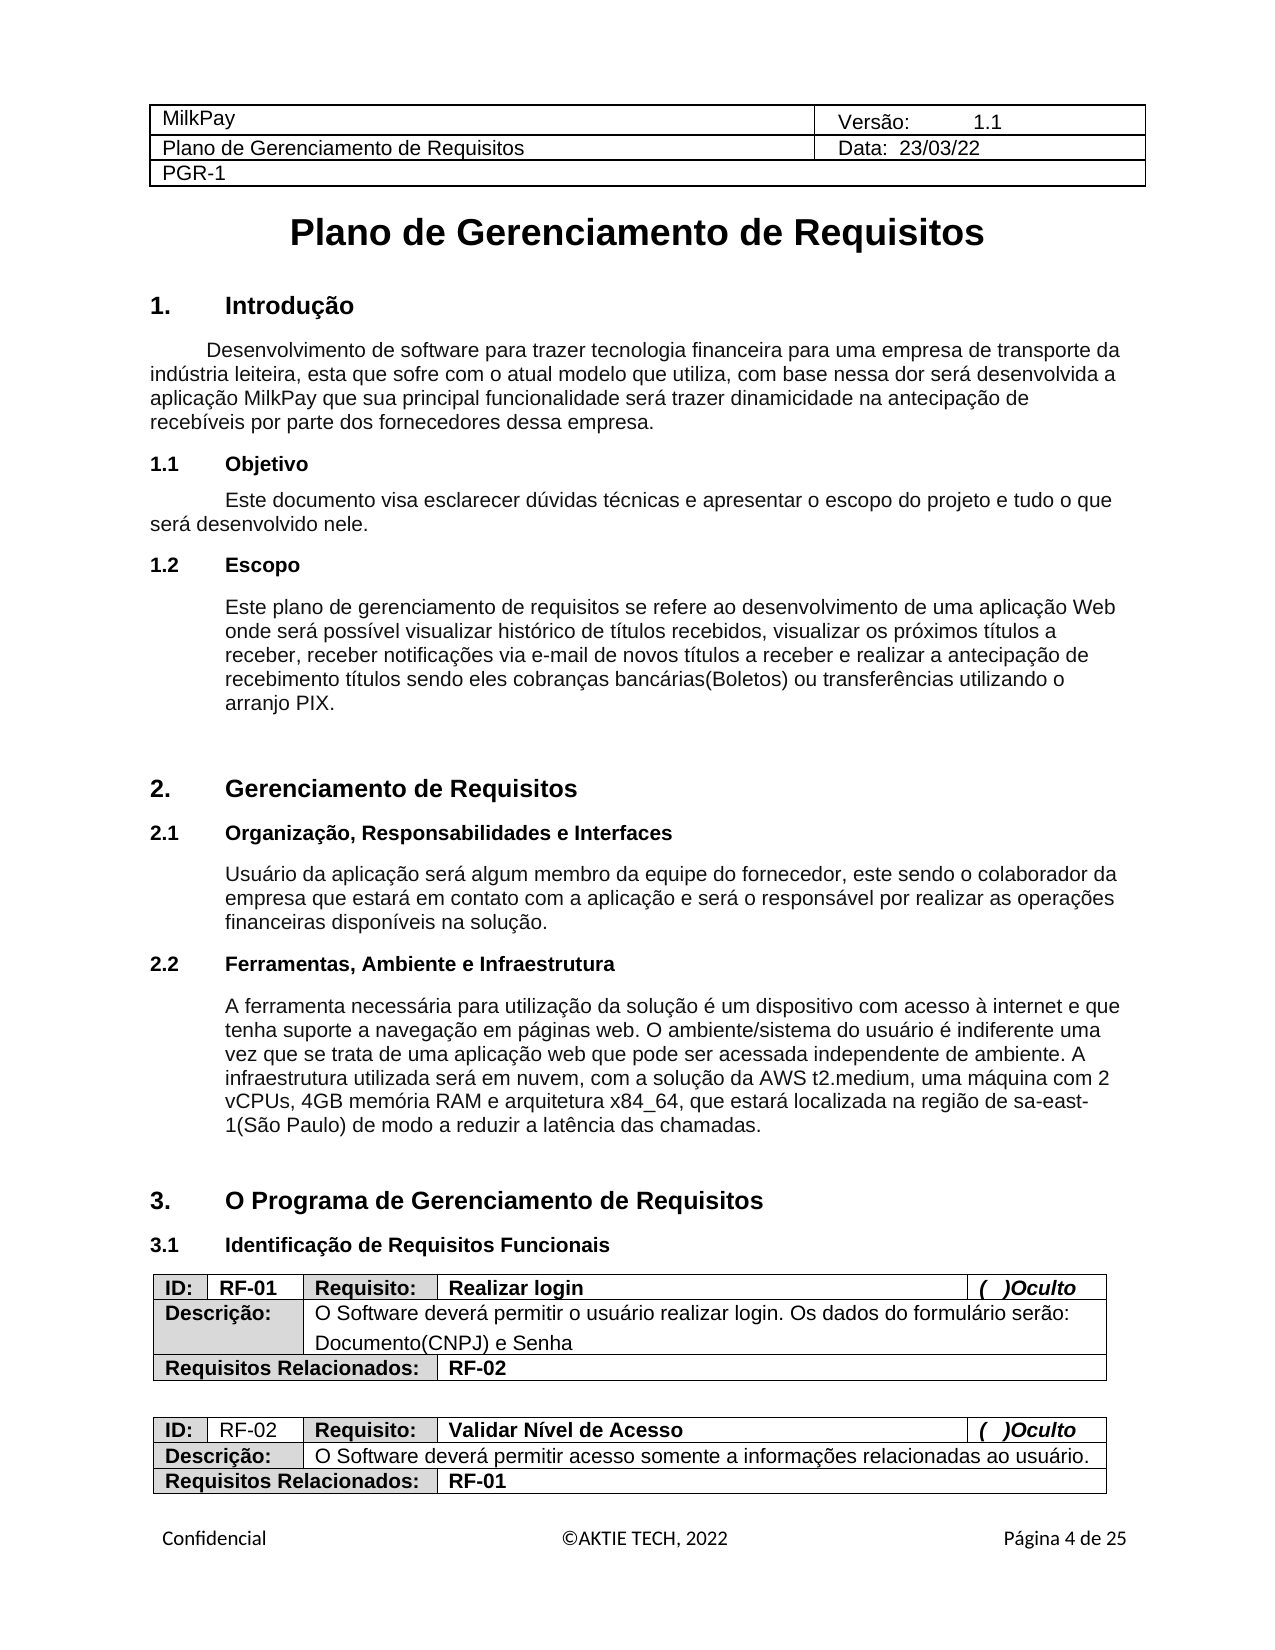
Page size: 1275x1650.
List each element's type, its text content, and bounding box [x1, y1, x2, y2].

table_cell RF-02 [438, 1355, 1106, 1380]
text A ferramenta necessária para utilização da solução é um dispositivo com acesso à internet e que tenha suporte a navegação em páginas web. O ambiente/sistema do usuário é indiferente uma vez que se trata de uma aplicação web que pode ser acessada independente de ambiente. A infraestrutura utilizada será em nuvem, com a solução da AWS t2.medium, uma máquina com 2 vCPUs, 4GB memória RAM e arquitetura x84_64, que estará localizada na região de sa-east-1(São Paulo) de modo a reduzir a latência das chamadas. [225, 993, 1125, 1137]
table_header Realizar login [438, 1275, 967, 1299]
subtitle Identificação de Requisitos Funcionais [150, 1233, 1125, 1257]
table_header Validar Nível de Acesso [438, 1418, 967, 1442]
table_header RF-02 [208, 1418, 303, 1442]
table_header Requisito: [304, 1418, 437, 1442]
table_cell Descrição: [154, 1300, 303, 1354]
text Este documento visa esclarecer dúvidas técnicas e apresentar o escopo do projeto e tudo o que será desenvolvido nele. [150, 488, 1125, 536]
table_header RF-01 [208, 1275, 303, 1299]
table_cell Requisitos Relacionados: [154, 1469, 437, 1493]
table_cell O Software deverá permitir acesso somente a informações relacionadas ao usuário. [304, 1443, 1106, 1468]
subtitle Gerenciamento de Requisitos [150, 774, 1125, 803]
subtitle Organização, Responsabilidades e Interfaces [150, 821, 1125, 844]
subtitle Objetivo [150, 451, 1125, 475]
subtitle O Programa de Gerenciamento de Requisitos [150, 1186, 1125, 1215]
text Este plano de gerenciamento de requisitos se refere ao desenvolvimento de uma aplicação Web onde será possível visualizar histórico de títulos recebidos, visualizar os próximos títulos a receber, receber notificações via e-mail de novos títulos a receber e realizar a antecipação de recebimento títulos sendo eles cobranças bancárias(Boletos) ou transferências utilizando o arranjo PIX. [225, 595, 1125, 715]
table_header ( )Oculto [968, 1418, 1106, 1442]
table_header ( )Oculto [968, 1275, 1106, 1299]
table_cell Requisitos Relacionados: [154, 1355, 437, 1380]
subtitle Introdução [150, 291, 1125, 320]
table_cell RF-01 [438, 1469, 1106, 1493]
subtitle Ferramentas, Ambiente e Infraestrutura [150, 952, 1125, 976]
text Desenvolvimento de software para trazer tecnologia financeira para uma empresa de transporte da indústria leiteira, esta que sofre com o atual modelo que utiliza, com base nessa dor será desenvolvida a aplicação MilkPay que sua principal funcionalidade será trazer dinamicidade na antecipação de recebíveis por parte dos fornecedores dessa empresa. [150, 338, 1125, 434]
subtitle Escopo [150, 553, 1125, 577]
title Plano de Gerenciamento de Requisitos [150, 210, 1125, 253]
table_cell Descrição: [154, 1443, 303, 1468]
table_header ID: [154, 1418, 207, 1442]
table_header ID: [154, 1275, 207, 1299]
text Usuário da aplicação será algum membro da equipe do fornecedor, este sendo o colaborador da empresa que estará em contato com a aplicação e será o responsável por realizar as operações financeiras disponíveis na solução. [225, 862, 1125, 934]
table_header Requisito: [304, 1275, 437, 1299]
table_cell O Software deverá permitir o usuário realizar login. Os dados do formulário serão: Documento(CNPJ) e Senha [304, 1300, 1106, 1354]
